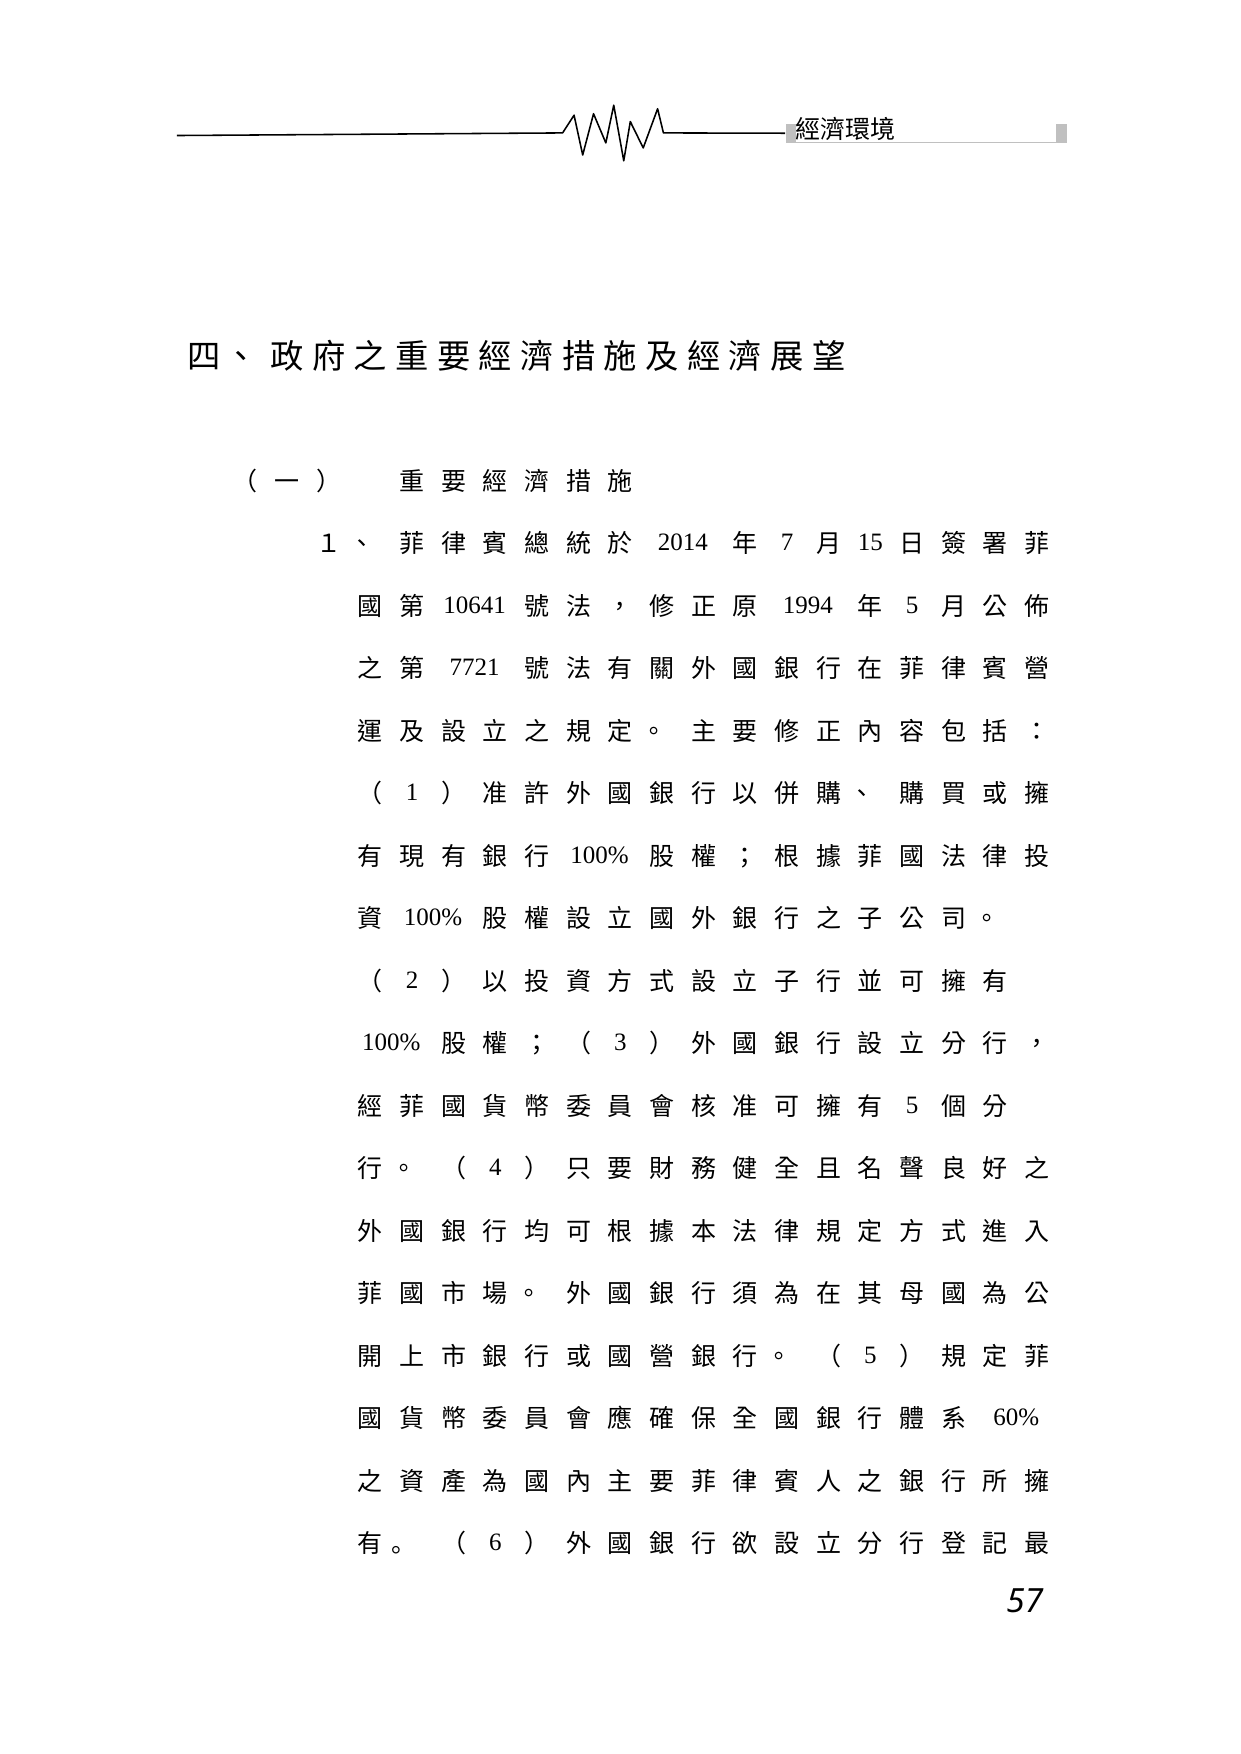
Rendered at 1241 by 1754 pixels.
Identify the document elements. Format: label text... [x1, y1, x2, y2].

text １、菲律賓總統於2014年7月15日簽署菲國第10641號法，修正原1994年5月公佈之第7721號法有關外國銀行在菲律賓營運及設立之規定。主要修正內容包括：（1）准許外國銀行以併購、購買或擁有現有銀行100%股權；根據菲國法律投資100%股權設立國外銀行之子公司。（2）以投資方式設立子行並可擁有100%股權；（3）外國銀行設立分行，經菲國貨幣委員會核准可擁有5個分行。（4）只要財務健全且名聲良好之外國銀行均可根據本法律規定方式進入菲國市場。外國銀行須為在其母國為公開上市銀行或國營銀行。（5）規定菲國貨幣委員會應確保全國銀行體系60%之資產為國內主要菲律賓人之銀行所擁有。（6）外國銀行欲設立分行登記最 [281, 500, 1058, 1563]
text （一） 重要經濟措施 [207, 438, 1058, 500]
text 四、政府之重要經濟措施及經濟展望 [183, 313, 1058, 375]
